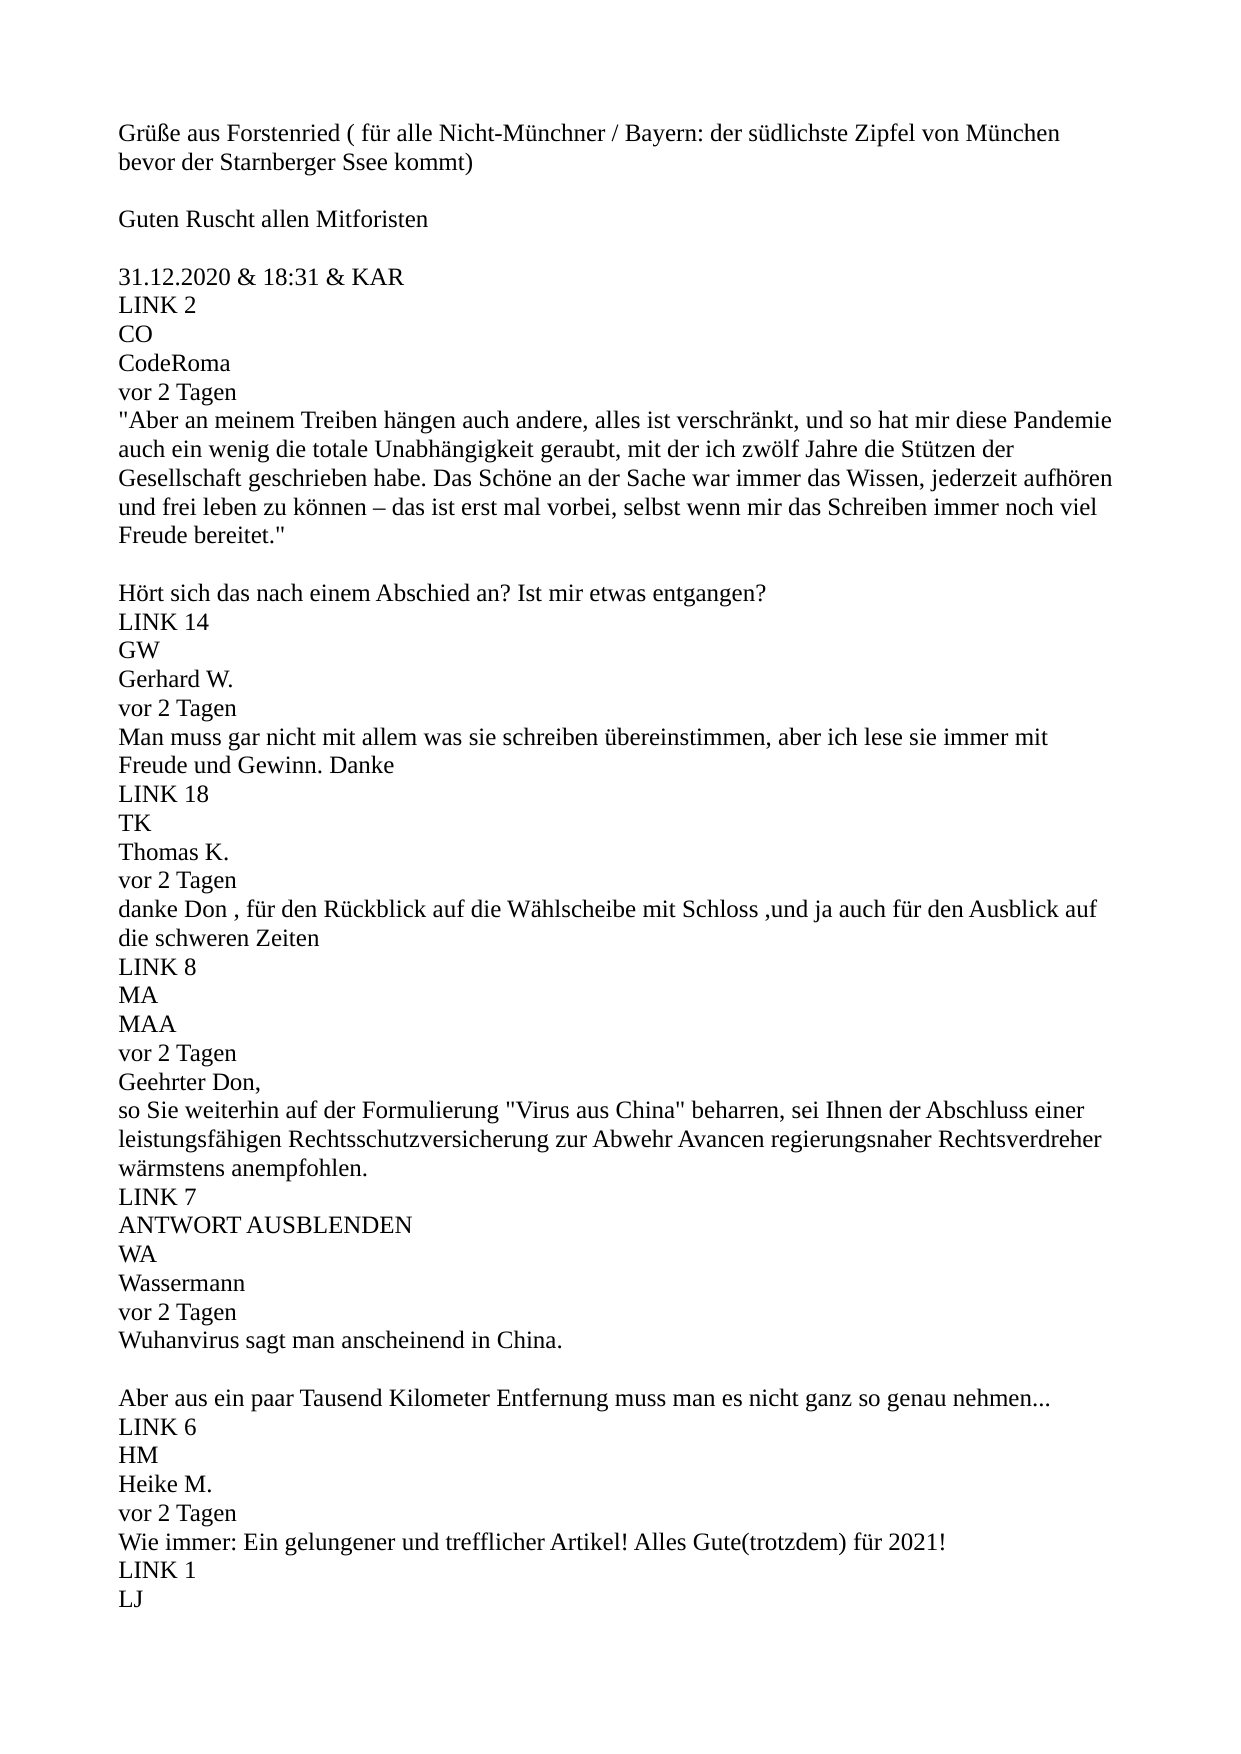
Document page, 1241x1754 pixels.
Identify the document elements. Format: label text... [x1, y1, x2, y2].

text 31.12.2020 & 18:31 & KAR [118, 262, 1122, 291]
text Guten Ruscht allen Mitforisten [118, 204, 1122, 233]
text Wassermann [118, 1268, 1122, 1297]
text LINK 7 [118, 1182, 1122, 1211]
text Gerhard W. [118, 664, 1122, 693]
text ANTWORT AUSBLENDEN [118, 1211, 1122, 1239]
text WA [118, 1239, 1122, 1268]
text Aber aus ein paar Tausend Kilometer Entfernung muss man es nicht ganz so genau nehmen... [118, 1383, 1122, 1412]
text HM [118, 1441, 1122, 1469]
text vor 2 Tagen [118, 1038, 1122, 1067]
text so Sie weiterhin auf der Formulierung "Virus aus China" beharren, sei Ihnen der Abschluss einer leistungsfähigen Rechtsschutzversicherung zur Abwehr Avancen regierungsnaher Rechtsverdreher wärmstens anempfohlen. [118, 1096, 1122, 1182]
text Hört sich das nach einem Abschied an? Ist mir etwas entgangen? [118, 578, 1122, 607]
text Wuhanvirus sagt man anscheinend in China. [118, 1326, 1122, 1354]
text vor 2 Tagen [118, 693, 1122, 722]
text Geehrter Don, [118, 1067, 1122, 1096]
text TK [118, 808, 1122, 837]
text danke Don , für den Rückblick auf die Wählscheibe mit Schloss ,und ja auch für den Ausblick auf die schweren Zeiten [118, 894, 1122, 952]
text vor 2 Tagen [118, 1498, 1122, 1527]
text Man muss gar nicht mit allem was sie schreiben übereinstimmen, aber ich lese sie immer mit Freude und Gewinn. Danke [118, 722, 1122, 779]
text LINK 14 [118, 607, 1122, 636]
text MA [118, 981, 1122, 1009]
text MAA [118, 1009, 1122, 1038]
text LINK 2 [118, 291, 1122, 319]
text CodeRoma [118, 348, 1122, 377]
text LINK 6 [118, 1412, 1122, 1441]
text Grüße aus Forstenried ( für alle Nicht-Münchner / Bayern: der südlichste Zipfel von München bevor der Starnberger Ssee kommt) [118, 118, 1122, 176]
text vor 2 Tagen [118, 1297, 1122, 1326]
text LJ [118, 1584, 1122, 1613]
text LINK 18 [118, 779, 1122, 808]
text Thomas K. [118, 837, 1122, 866]
text LINK 8 [118, 952, 1122, 981]
text vor 2 Tagen [118, 377, 1122, 406]
text Wie immer: Ein gelungener und trefflicher Artikel! Alles Gute(trotzdem) für 2021! [118, 1527, 1122, 1556]
text LINK 1 [118, 1556, 1122, 1584]
text "Aber an meinem Treiben hängen auch andere, alles ist verschränkt, und so hat mir diese Pandemie auch ein wenig die totale Unabhängigkeit geraubt, mit der ich zwölf Jahre die Stützen der Gesellschaft geschrieben habe. Das Schöne an der Sache war immer das Wissen, jederzeit aufhören und frei leben zu können – das ist erst mal vorbei, selbst wenn mir das Schreiben immer noch viel Freude bereitet." [118, 406, 1122, 549]
text Heike M. [118, 1469, 1122, 1498]
text GW [118, 636, 1122, 664]
text CO [118, 319, 1122, 348]
text vor 2 Tagen [118, 866, 1122, 894]
